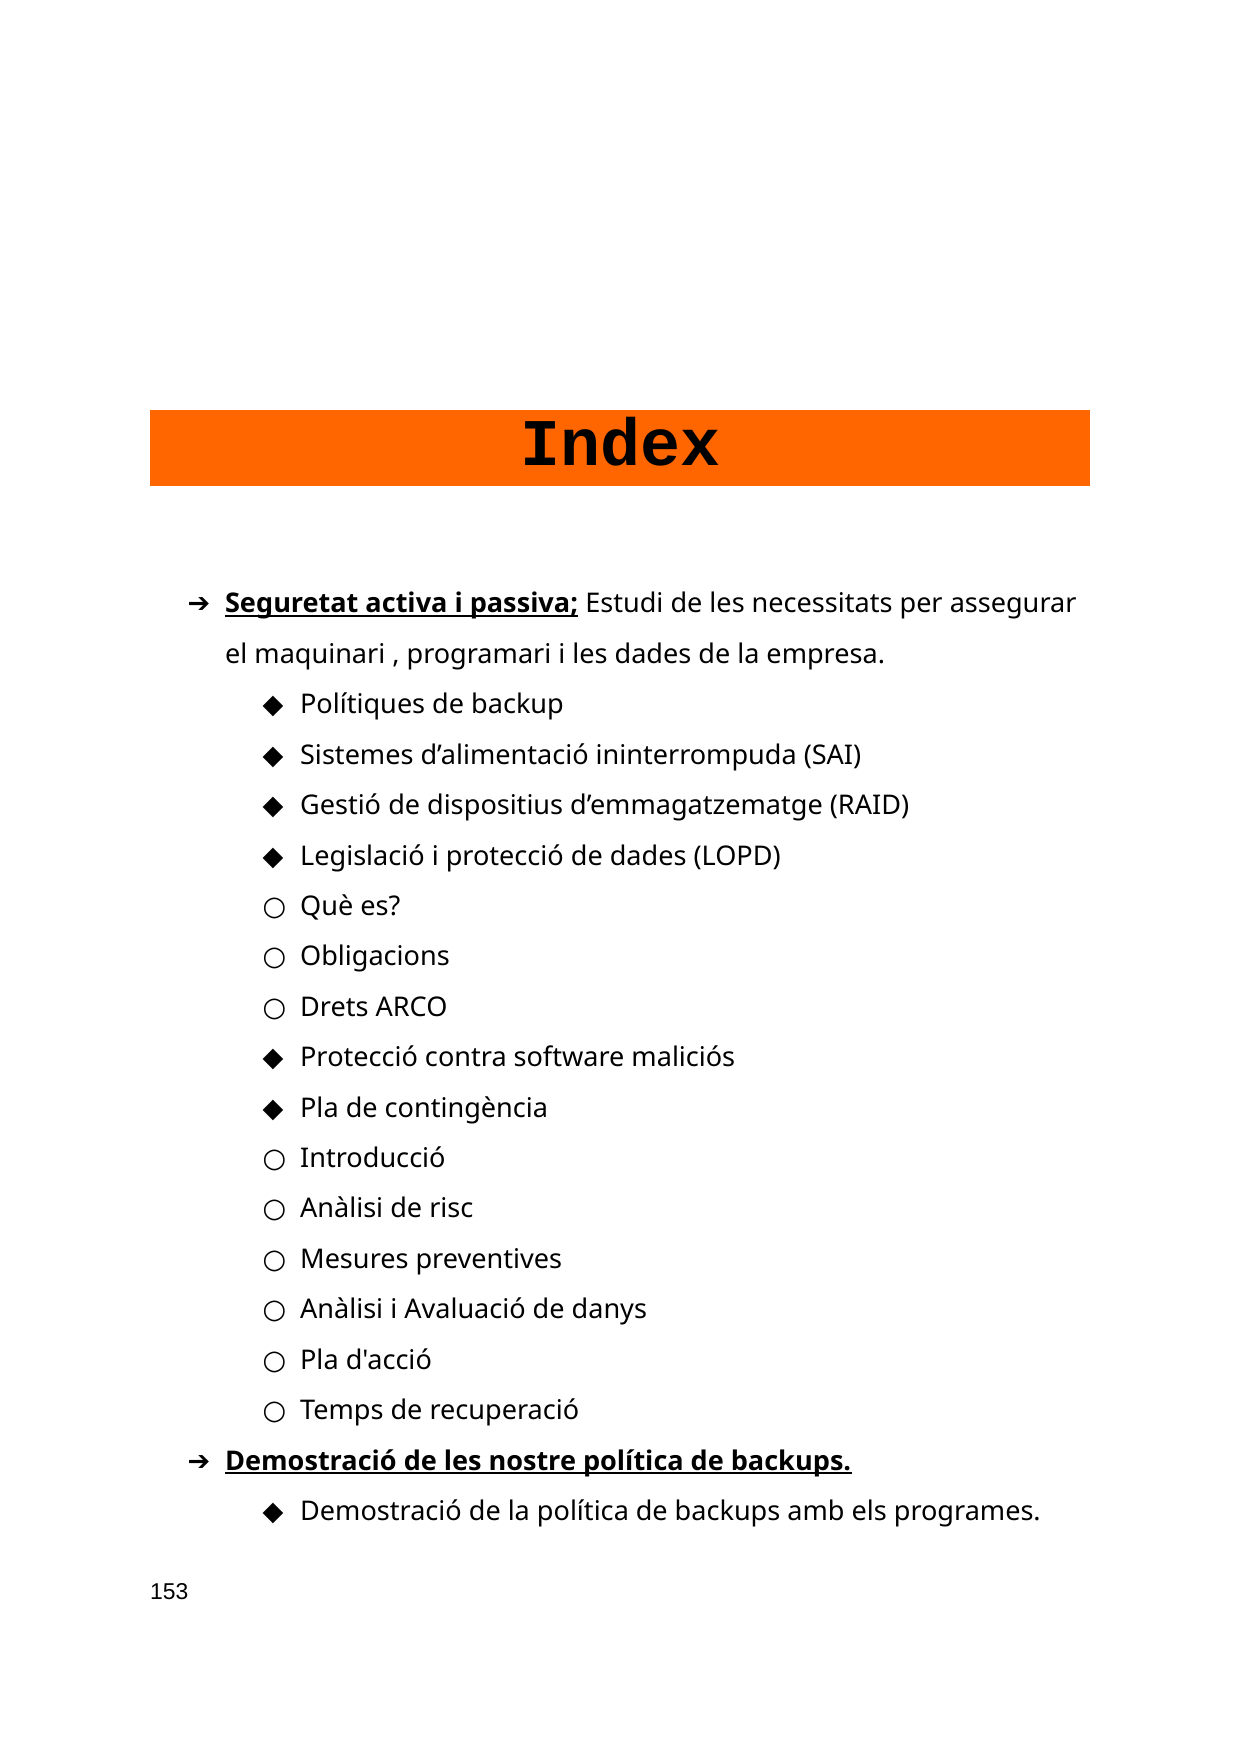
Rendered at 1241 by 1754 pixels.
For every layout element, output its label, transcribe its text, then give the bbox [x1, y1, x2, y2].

list Sistemes d’alimentació ininterrompuda (SAI) [262, 735, 1090, 772]
list Obligacions [262, 937, 1090, 974]
list Gestió de dispositius d’emmagatzematge (RAID) [262, 786, 1090, 822]
list Introducció [262, 1138, 1090, 1175]
list Seguretat activa i passiva; Estudi de les necessitats per assegurar el maquinari , programari i les dades de la empresa. [187, 584, 1090, 671]
list Polítiques de backup [262, 685, 1090, 722]
text Index [150, 410, 1090, 486]
list Anàlisi i Avaluació de danys [262, 1290, 1090, 1327]
list Pla d'acció [262, 1340, 1090, 1377]
list Legislació i protecció de dades (LOPD) [262, 836, 1090, 873]
list Mesures preventives [262, 1239, 1090, 1276]
list Anàlisi de risc [262, 1189, 1090, 1226]
list Demostració de la política de backups amb els programes. [262, 1491, 1090, 1528]
list Protecció contra software maliciós [262, 1038, 1090, 1074]
list Què es? [262, 886, 1090, 923]
list Pla de contingència [262, 1088, 1090, 1125]
list Demostració de les nostre política de backups. [187, 1441, 1090, 1478]
list Temps de recuperació [262, 1391, 1090, 1427]
list Drets ARCO [262, 987, 1090, 1024]
